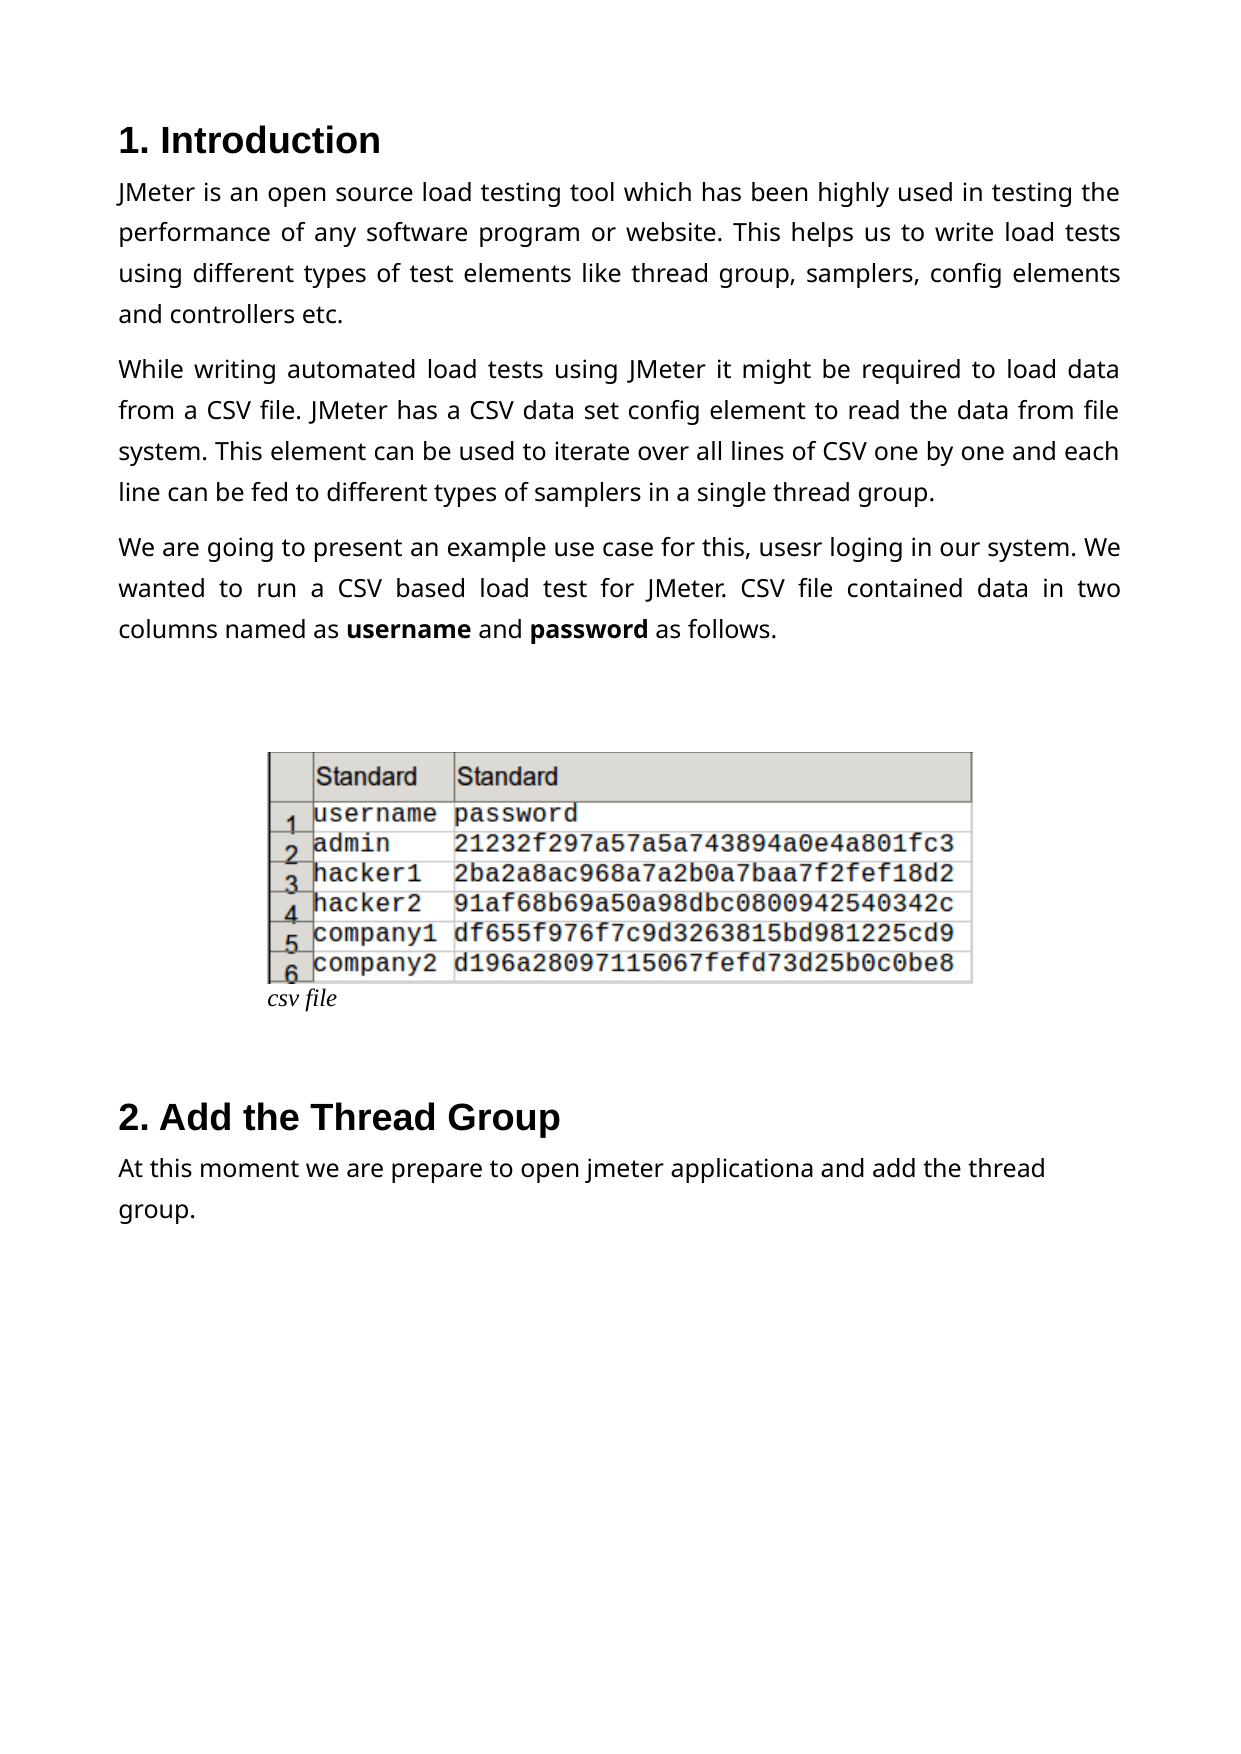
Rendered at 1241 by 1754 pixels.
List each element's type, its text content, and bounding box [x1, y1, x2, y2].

text csv file [267, 984, 973, 1012]
text At this moment we are prepare to open jmeter applicationa and add the thread group. [118, 1151, 1122, 1225]
subtitle 1. Introduction [118, 118, 1122, 162]
text While writing automated load tests using JMeter it might be required to load data from a CSV file. JMeter has a CSV data set config element to read the data from file system. This element can be used to iterate over all lines of CSV one by one and each line can be fed to different types of samplers in a single thread group. [118, 352, 1122, 509]
picture [267, 752, 974, 984]
subtitle 2. Add the Thread Group [118, 1051, 1122, 1138]
text We are going to present an example use case for this, usesr loging in our system. We wanted to run a CSV based load test for JMeter. CSV file contained data in two columns named as username and password as follows. [118, 530, 1122, 646]
text JMeter is an open source load testing tool which has been highly used in testing the performance of any software program or website. This helps us to write load tests using different types of test elements like thread group, samplers, config elements and controllers etc. [118, 174, 1122, 331]
